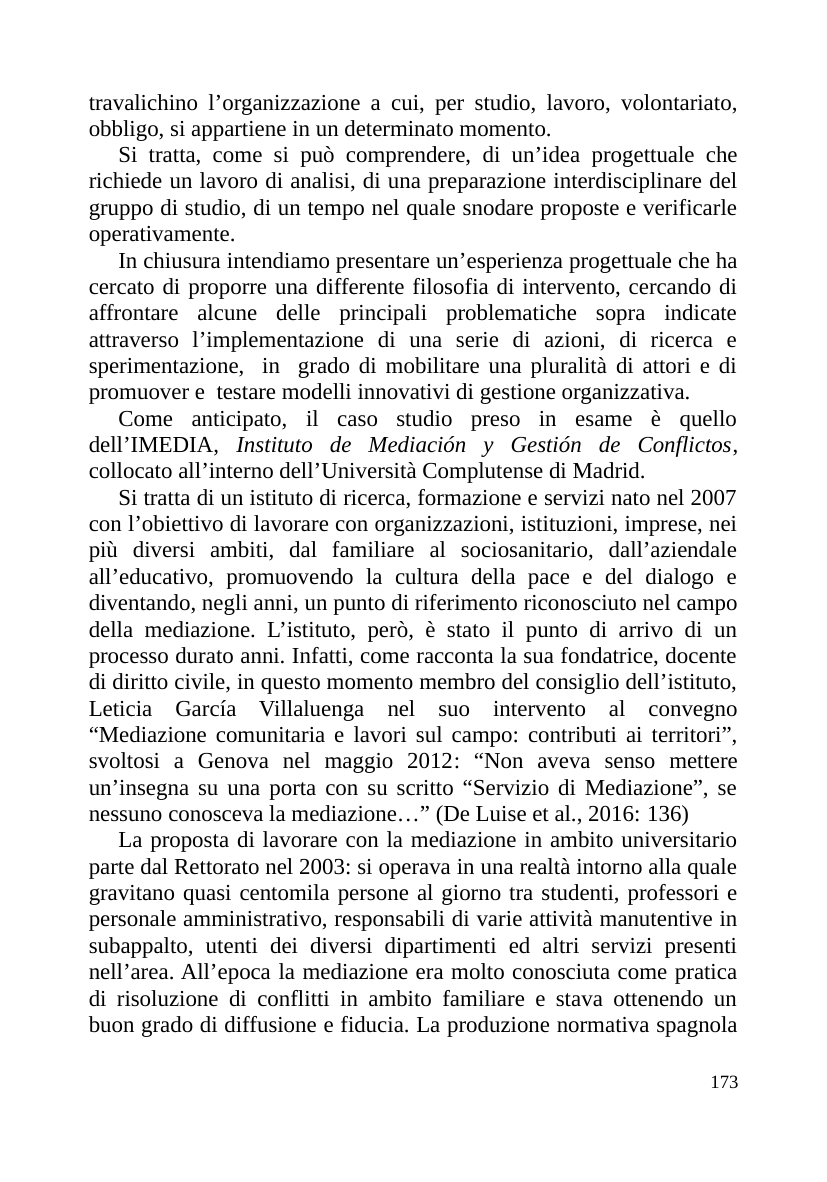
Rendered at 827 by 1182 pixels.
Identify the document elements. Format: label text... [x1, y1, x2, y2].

text travalichino l’organizzazione a cui, per studio, lavoro, volontariato, obbligo, si appartiene in un determinato momento. [88, 88, 738, 141]
text Si tratta di un istituto di ricerca, formazione e servizi nato nel 2007 con l’obiettivo di lavorare con organizzazioni, istituzioni, imprese, nei più diversi ambiti, dal familiare al sociosanitario, dall’aziendale all’educativo, promuovendo la cultura della pace e del dialogo e diventando, negli anni, un punto di riferimento riconosciuto nel campo della mediazione. L’istituto, però, è stato il punto di arrivo di un processo durato anni. Infatti, come racconta la sua fondatrice, docente di diritto civile, in questo momento membro del consiglio dell’istituto, Leticia García Villaluenga nel suo intervento al convegno “Mediazione comunitaria e lavori sul campo: contributi ai territori”, svoltosi a Genova nel maggio 2012: “Non aveva senso mettere un’insegna su una porta con su scritto “Servizio di Mediazione”, se nessuno conosceva la mediazione…” (De Luise et al., 2016: 136) [88, 484, 738, 826]
text Come anticipato, il caso studio preso in esame è quello dell’IMEDIA, Instituto de Mediación y Gestión de Conflictos, collocato all’interno dell’Università Complutense di Madrid. [88, 405, 738, 484]
text La proposta di lavorare con la mediazione in ambito universitario parte dal Rettorato nel 2003: si operava in una realtà intorno alla quale gravitano quasi centomila persone al giorno tra studenti, professori e personale amministrativo, responsabili di varie attività manutentive in subappalto, utenti dei diversi dipartimenti ed altri servizi presenti nell’area. All’epoca la mediazione era molto conosciuta come pratica di risoluzione di conflitti in ambito familiare e stava ottenendo un buon grado di diffusione e fiducia. La produzione normativa spagnola [88, 826, 738, 1037]
text In chiusura intendiamo presentare un’esperienza progettuale che ha cercato di proporre una differente filosofia di intervento, cercando di affrontare alcune delle principali problematiche sopra indicate attraverso l’implementazione di una serie di azioni, di ricerca e sperimentazione, in grado di mobilitare una pluralità di attori e di promuover e testare modelli innovativi di gestione organizzativa. [88, 247, 738, 405]
text Si tratta, come si può comprendere, di un’idea progettuale che richiede un lavoro di analisi, di una preparazione interdisciplinare del gruppo di studio, di un tempo nel quale snodare proposte e verificarle operativamente. [88, 141, 738, 247]
